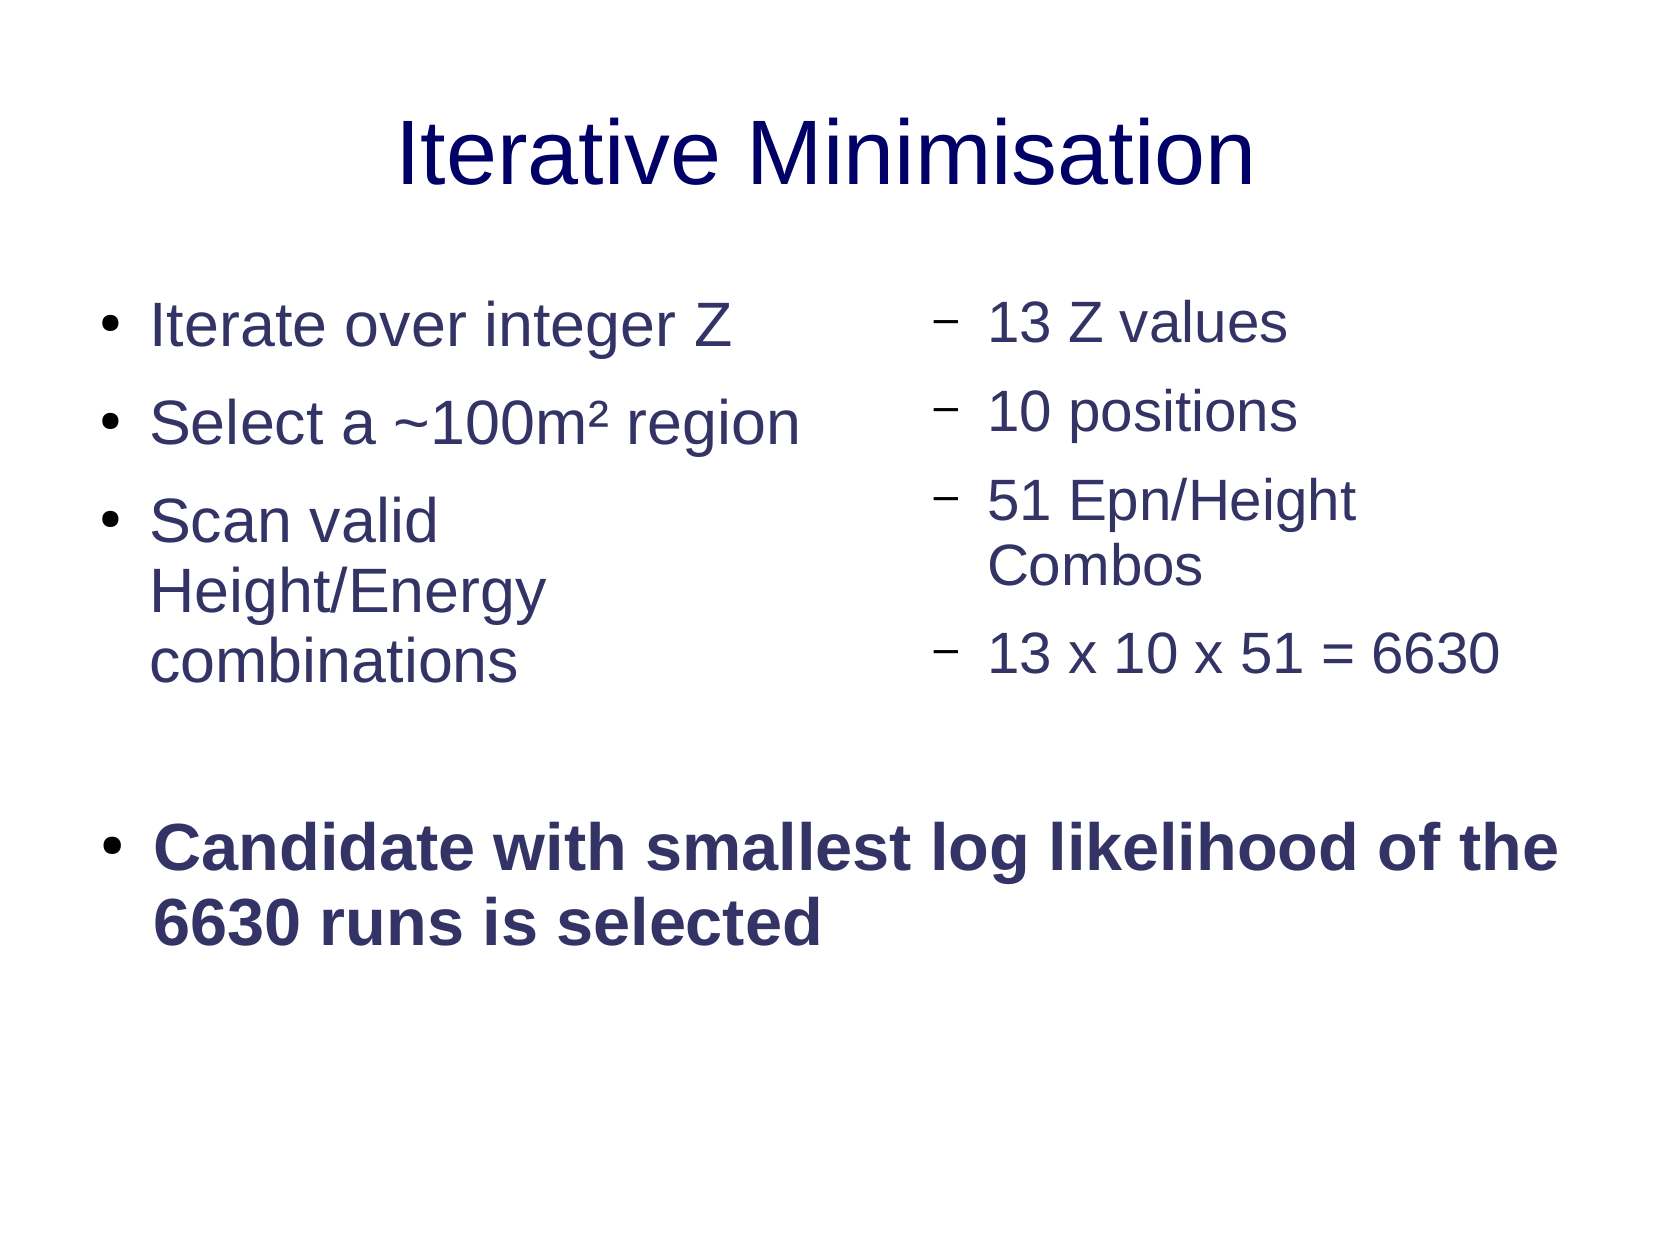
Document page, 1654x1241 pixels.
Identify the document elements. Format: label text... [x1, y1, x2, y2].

list 13 Z values 10 positions 51 Epn/Height Combos 13 x 10 x 51 = 6630 [845, 290, 1572, 751]
list Candidate with smallest log likelihood of the 6630 runs is selected [82, 810, 1571, 1009]
title Iterative Minimisation [82, 49, 1571, 257]
list Iterate over integer Z Select a ~100m² region Scan valid Height/Energy combinations [82, 290, 809, 766]
